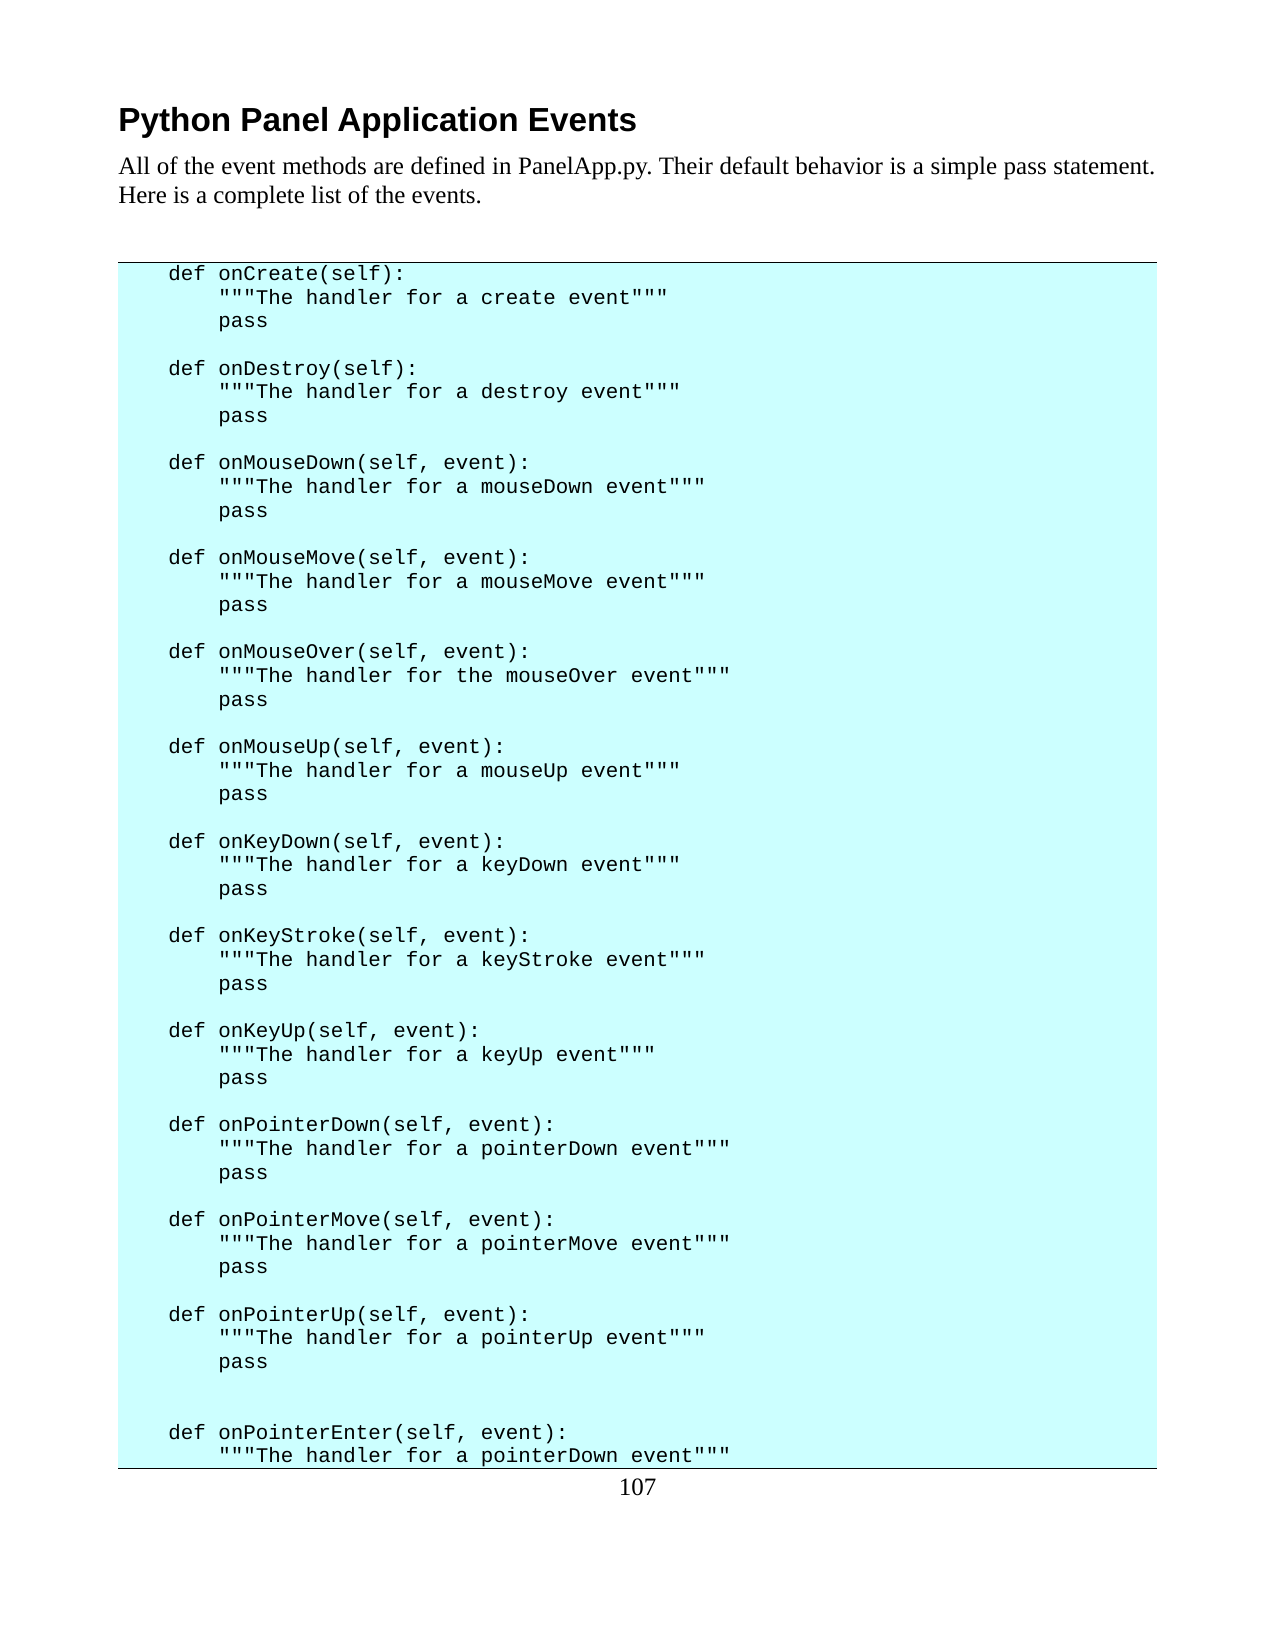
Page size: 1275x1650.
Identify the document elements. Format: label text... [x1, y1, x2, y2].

text """The handler for a mouseMove event""" [118, 571, 1157, 594]
text pass [118, 311, 1157, 334]
text pass [118, 1162, 1157, 1185]
text """The handler for a keyStroke event""" [118, 949, 1157, 973]
text def onDestroy(self): [118, 358, 1157, 381]
text def onPointerUp(self, event): [118, 1304, 1157, 1327]
subtitle Python Panel Application Events [118, 100, 1157, 138]
text def onMouseDown(self, event): [118, 452, 1157, 476]
text def onCreate(self): [118, 263, 1157, 287]
text def onMouseOver(self, event): [118, 642, 1157, 665]
text """The handler for a mouseDown event""" [118, 476, 1157, 500]
text """The handler for a pointerMove event""" [118, 1233, 1157, 1256]
text def onMouseMove(self, event): [118, 547, 1157, 571]
text def onPointerEnter(self, event): [118, 1422, 1157, 1446]
text def onMouseUp(self, event): [118, 736, 1157, 760]
text def onPointerMove(self, event): [118, 1209, 1157, 1233]
text """The handler for a keyUp event""" [118, 1043, 1157, 1067]
text pass [118, 878, 1157, 902]
text pass [118, 973, 1157, 996]
text """The handler for the mouseOver event""" [118, 665, 1157, 689]
text def onKeyDown(self, event): [118, 831, 1157, 854]
text pass [118, 689, 1157, 712]
text pass [118, 594, 1157, 618]
text pass [118, 405, 1157, 429]
text """The handler for a pointerUp event""" [118, 1327, 1157, 1351]
text All of the event methods are defined in PanelApp.py. Their default behavior is a simple pass statement. Here is a complete list of the events. [118, 151, 1157, 208]
text """The handler for a mouseUp event""" [118, 760, 1157, 783]
text """The handler for a keyDown event""" [118, 854, 1157, 878]
text pass [118, 1067, 1157, 1091]
text pass [118, 783, 1157, 807]
text pass [118, 500, 1157, 523]
text """The handler for a create event""" [118, 287, 1157, 311]
text """The handler for a pointerDown event""" [118, 1446, 1157, 1468]
text def onKeyStroke(self, event): [118, 925, 1157, 949]
text def onPointerDown(self, event): [118, 1114, 1157, 1138]
text def onKeyUp(self, event): [118, 1020, 1157, 1043]
text pass [118, 1351, 1157, 1374]
text """The handler for a destroy event""" [118, 381, 1157, 405]
text pass [118, 1256, 1157, 1280]
text """The handler for a pointerDown event""" [118, 1138, 1157, 1162]
